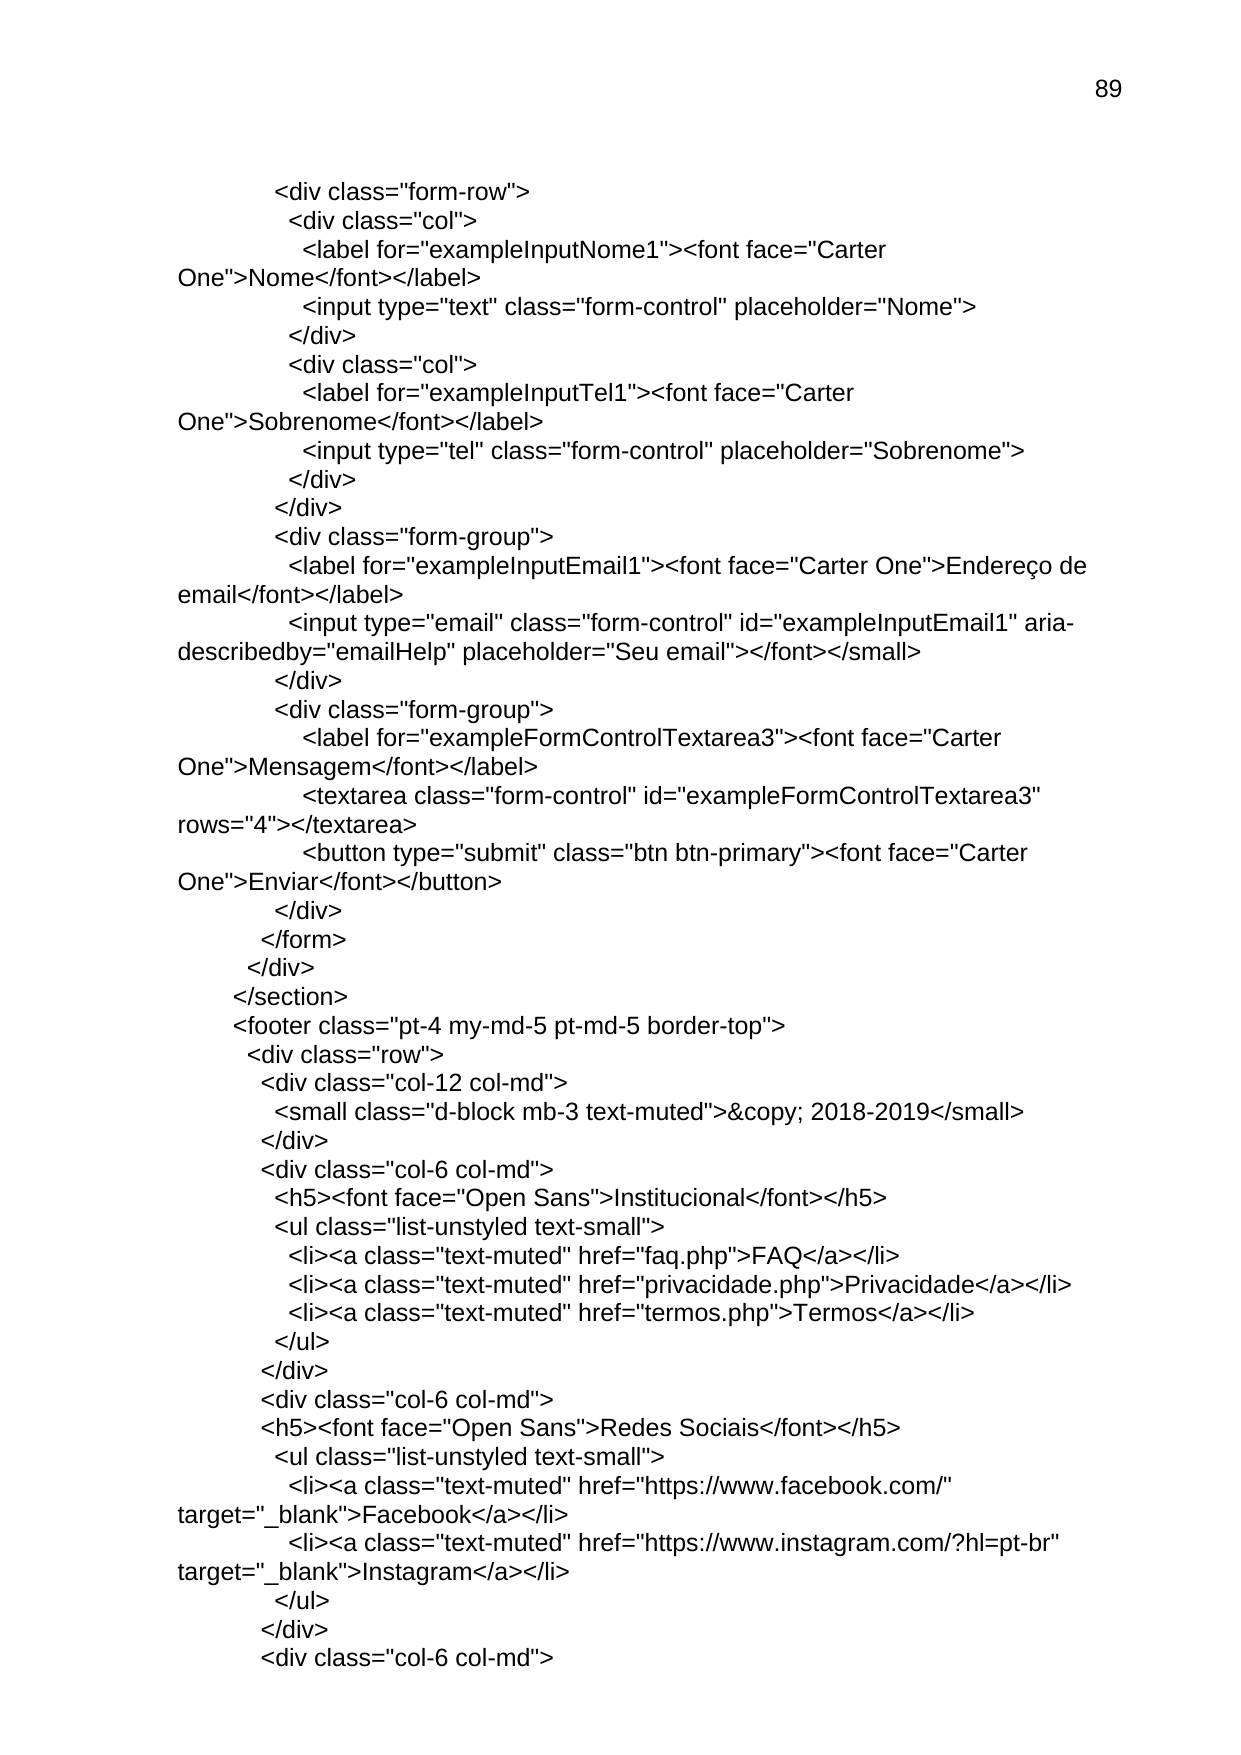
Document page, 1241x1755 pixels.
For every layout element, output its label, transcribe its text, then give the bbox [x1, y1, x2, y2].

text <div class="form-row"> [177, 177, 1122, 206]
text </div> [177, 953, 1122, 982]
text <label for="exampleFormControlTextarea3"><font face="Carter One">Mensagem</font></label> [177, 723, 1122, 781]
text </div> [177, 666, 1122, 695]
text </div> [177, 465, 1122, 493]
text <li><a class="text-muted" href="https://www.facebook.com/" target="_blank">Facebook</a></li> [177, 1471, 1122, 1528]
text <div class="col-6 col-md"> [177, 1643, 1122, 1672]
text <label for="exampleInputNome1"><font face="Carter One">Nome</font></label> [177, 235, 1122, 292]
text </div> [177, 1615, 1122, 1643]
text </div> [177, 321, 1122, 350]
text <div class="col-12 col-md"> [177, 1068, 1122, 1097]
text <ul class="list-unstyled text-small"> [177, 1212, 1122, 1241]
text <textarea class="form-control" id="exampleFormControlTextarea3" rows="4"></textarea> [177, 781, 1122, 838]
text <div class="form-group"> [177, 695, 1122, 723]
text <div class="col"> [177, 206, 1122, 235]
text <footer class="pt-4 my-md-5 pt-md-5 border-top"> [177, 1011, 1122, 1040]
text </section> [177, 982, 1122, 1011]
text <label for="exampleInputEmail1"><font face="Carter One">Endereço de email</font></label> [177, 551, 1122, 608]
text </form> [177, 925, 1122, 953]
text </ul> [177, 1586, 1122, 1615]
text <label for="exampleInputTel1"><font face="Carter One">Sobrenome</font></label> [177, 378, 1122, 436]
text <div class="col-6 col-md"> [177, 1385, 1122, 1413]
text </ul> [177, 1327, 1122, 1356]
text <input type="tel" class="form-control" placeholder="Sobrenome"> [177, 436, 1122, 465]
text </div> [177, 1126, 1122, 1155]
text <div class="col"> [177, 350, 1122, 378]
text <button type="submit" class="btn btn-primary"><font face="Carter One">Enviar</font></button> [177, 838, 1122, 896]
text <div class="row"> [177, 1040, 1122, 1068]
text <div class="col-6 col-md"> [177, 1155, 1122, 1183]
text <div class="form-group"> [177, 522, 1122, 551]
text <h5><font face="Open Sans">Institucional</font></h5> [177, 1183, 1122, 1212]
text <input type="email" class="form-control" id="exampleInputEmail1" aria-describedby="emailHelp" placeholder="Seu email"></font></small> [177, 608, 1122, 666]
text <li><a class="text-muted" href="termos.php">Termos</a></li> [177, 1298, 1122, 1327]
text <input type="text" class="form-control" placeholder="Nome"> [177, 292, 1122, 321]
text <h5><font face="Open Sans">Redes Sociais</font></h5> [177, 1413, 1122, 1442]
text <li><a class="text-muted" href="privacidade.php">Privacidade</a></li> [177, 1270, 1122, 1298]
text </div> [177, 1356, 1122, 1385]
text <ul class="list-unstyled text-small"> [177, 1442, 1122, 1471]
text </div> [177, 493, 1122, 522]
text <li><a class="text-muted" href="faq.php">FAQ</a></li> [177, 1241, 1122, 1270]
text </div> [177, 896, 1122, 925]
text <small class="d-block mb-3 text-muted">&copy; 2018-2019</small> [177, 1097, 1122, 1126]
text <li><a class="text-muted" href="https://www.instagram.com/?hl=pt-br" target="_blank">Instagram</a></li> [177, 1528, 1122, 1586]
